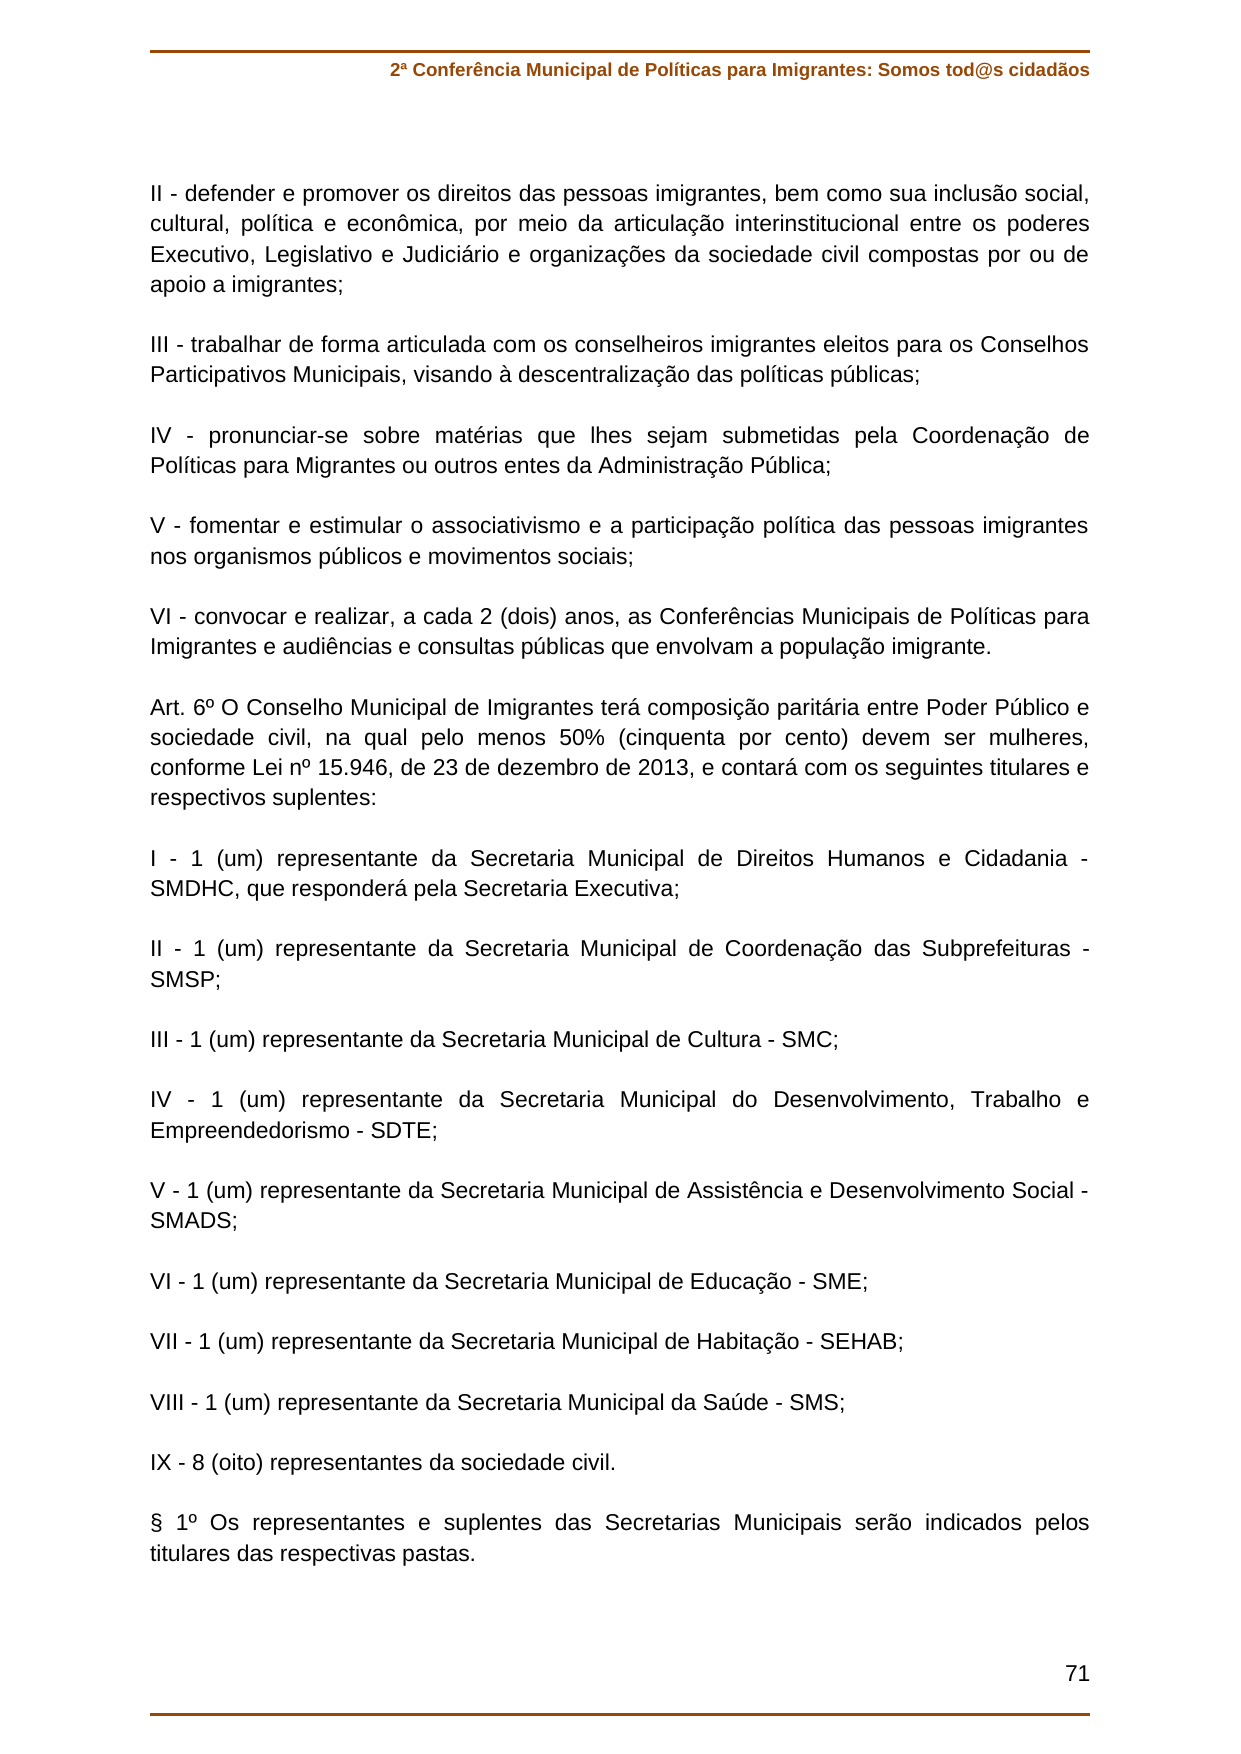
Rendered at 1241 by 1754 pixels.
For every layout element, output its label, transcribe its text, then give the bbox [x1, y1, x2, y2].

text Art. 6º O Conselho Municipal de Imigrantes terá composição paritária entre Poder Público e sociedade civil, na qual pelo menos 50% (cinquenta por cento) devem ser mulheres, conforme Lei nº 15.946, de 23 de dezembro de 2013, e contará com os seguintes titulares e respectivos suplentes: [150, 694, 1090, 811]
text V - 1 (um) representante da Secretaria Municipal de Assistência e Desenvolvimento Social - SMADS; [150, 1177, 1090, 1234]
text II - defender e promover os direitos das pessoas imigrantes, bem como sua inclusão social, cultural, política e econômica, por meio da articulação interinstitucional entre os poderes Executivo, Legislativo e Judiciário e organizações da sociedade civil compostas por ou de apoio a imigrantes; [150, 180, 1090, 297]
text § 1º Os representantes e suplentes das Secretarias Municipais serão indicados pelos titulares das respectivas pastas. [150, 1509, 1090, 1566]
text III - trabalhar de forma articulada com os conselheiros imigrantes eleitos para os Conselhos Participativos Municipais, visando à descentralização das políticas públicas; [150, 331, 1090, 388]
text VI - 1 (um) representante da Secretaria Municipal de Educação - SME; [150, 1268, 1090, 1294]
text IV - 1 (um) representante da Secretaria Municipal do Desenvolvimento, Trabalho e Empreendedorismo - SDTE; [150, 1086, 1090, 1143]
text III - 1 (um) representante da Secretaria Municipal de Cultura - SMC; [150, 1026, 1090, 1052]
text I - 1 (um) representante da Secretaria Municipal de Direitos Humanos e Cidadania - SMDHC, que responderá pela Secretaria Executiva; [150, 845, 1090, 901]
text VII - 1 (um) representante da Secretaria Municipal de Habitação - SEHAB; [150, 1328, 1090, 1354]
text V - fomentar e estimular o associativismo e a participação política das pessoas imigrantes nos organismos públicos e movimentos sociais; [150, 512, 1090, 569]
text IX - 8 (oito) representantes da sociedade civil. [150, 1449, 1090, 1475]
text VI - convocar e realizar, a cada 2 (dois) anos, as Conferências Municipais de Políticas para Imigrantes e audiências e consultas públicas que envolvam a população imigrante. [150, 603, 1090, 660]
text II - 1 (um) representante da Secretaria Municipal de Coordenação das Subprefeituras - SMSP; [150, 935, 1090, 992]
text VIII - 1 (um) representante da Secretaria Municipal da Saúde - SMS; [150, 1388, 1090, 1415]
text IV - pronunciar-se sobre matérias que lhes sejam submetidas pela Coordenação de Políticas para Migrantes ou outros entes da Administração Pública; [150, 422, 1090, 478]
